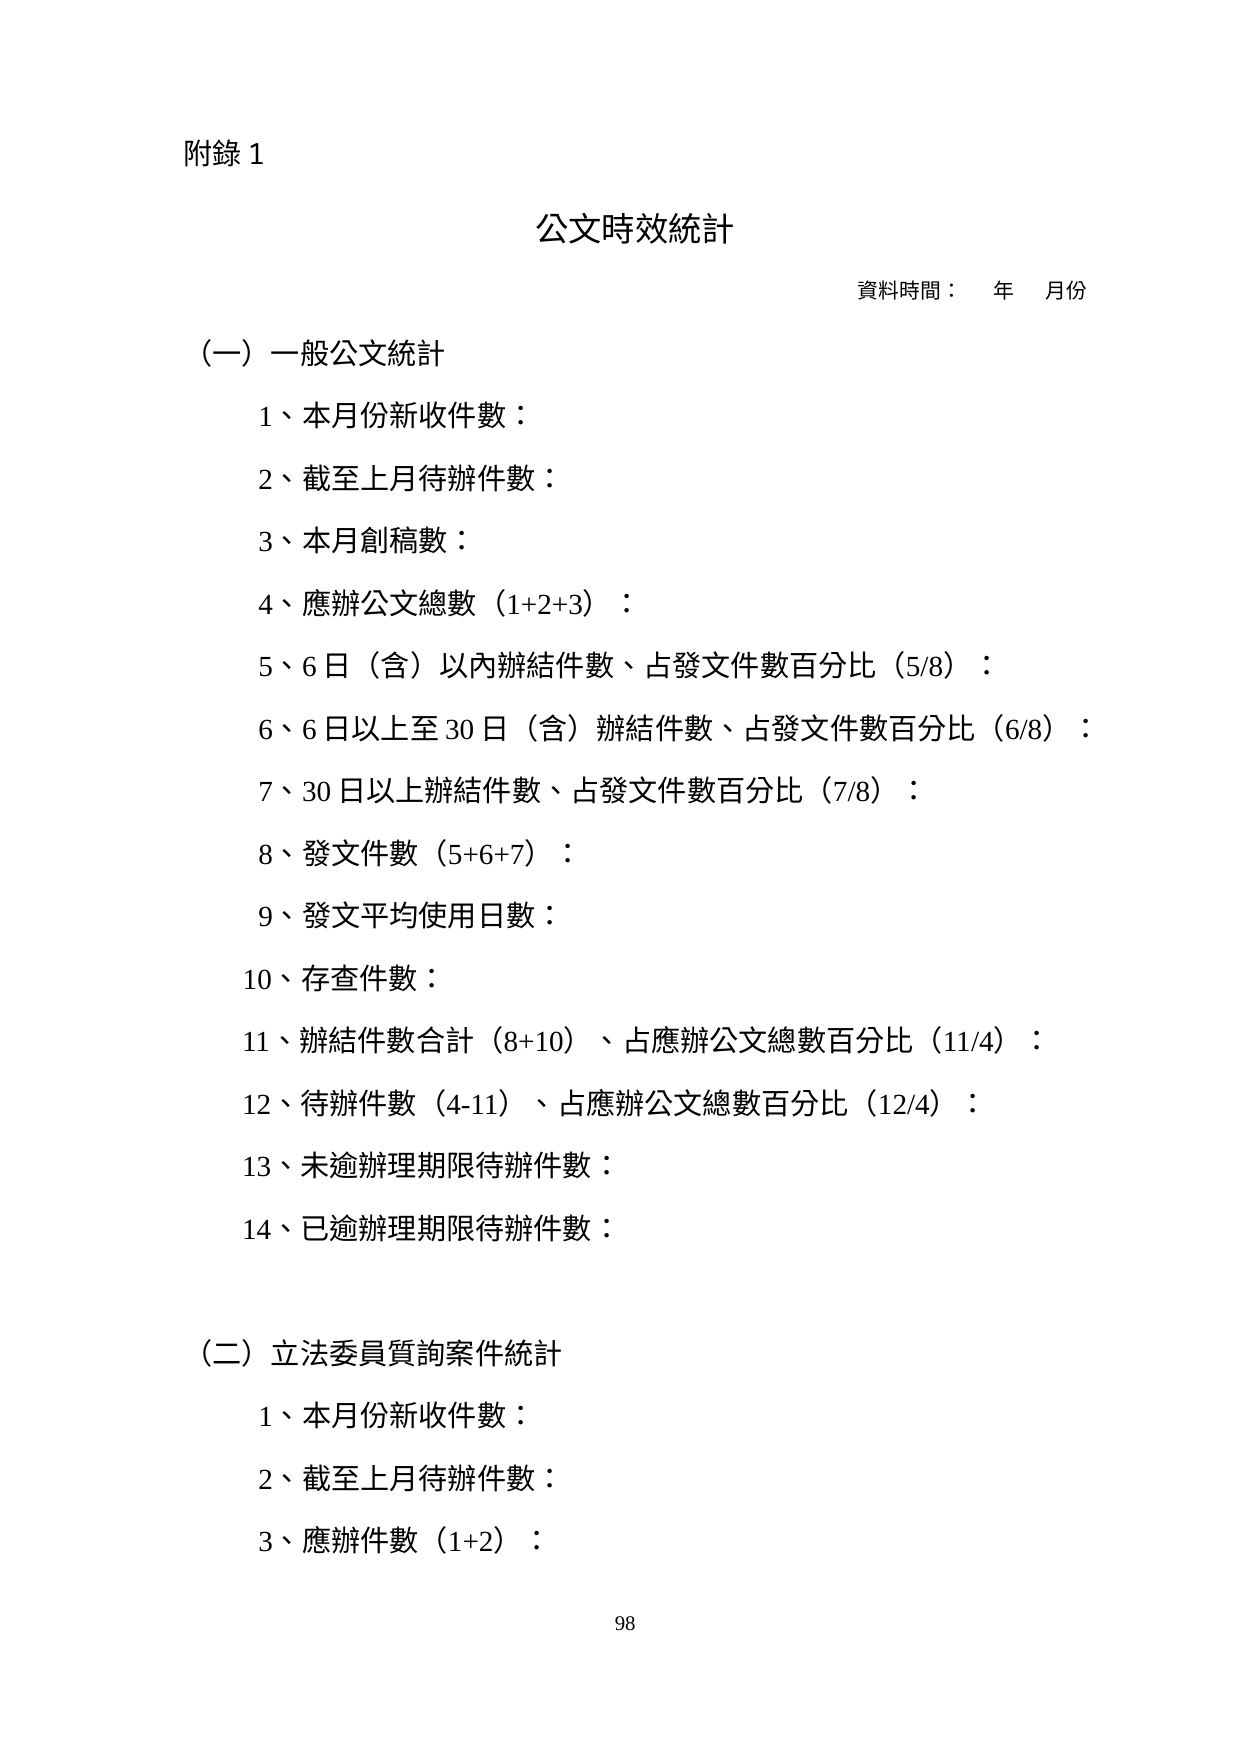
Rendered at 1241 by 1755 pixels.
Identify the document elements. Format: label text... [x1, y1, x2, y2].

text 1、本月份新收件數： [258, 1372, 1087, 1435]
text （一）一般公文統計 [183, 310, 1087, 372]
text 6、6日以上至30日（含）辦結件數、占發文件數百分比（6/8）： [258, 685, 1128, 747]
text 3、應辦件數（1+2）： [258, 1497, 1087, 1560]
text 2、截至上月待辦件數： [258, 1435, 1087, 1497]
text 公文時效統計 [183, 185, 1087, 247]
text 7、30日以上辦結件數、占發文件數百分比（7/8）： [258, 747, 1087, 810]
text 4、應辦公文總數（1+2+3）： [258, 560, 1087, 622]
text （二）立法委員質詢案件統計 [183, 1310, 1087, 1372]
text 資料時間： 年 月份 [183, 247, 1087, 310]
text 8、發文件數（5+6+7）： [258, 810, 1087, 872]
text 12、待辦件數（4-11）、占應辦公文總數百分比（12/4）： [242, 1060, 1087, 1122]
text 13、未逾辦理期限待辦件數： [242, 1122, 1087, 1185]
text 3、本月創稿數： [258, 497, 1087, 560]
text 1、本月份新收件數： [258, 372, 1087, 435]
text 2、截至上月待辦件數： [258, 435, 1087, 497]
text 附錄1 [183, 110, 1087, 172]
text 5、6日（含）以內辦結件數、占發文件數百分比（5/8）： [258, 622, 1087, 685]
text 9、發文平均使用日數： [258, 872, 1087, 935]
text 10、存查件數： [242, 935, 1087, 997]
text 11、辦結件數合計（8+10）、占應辦公文總數百分比（11/4）： [242, 997, 1128, 1060]
text 14、已逾辦理期限待辦件數： [242, 1185, 1087, 1247]
